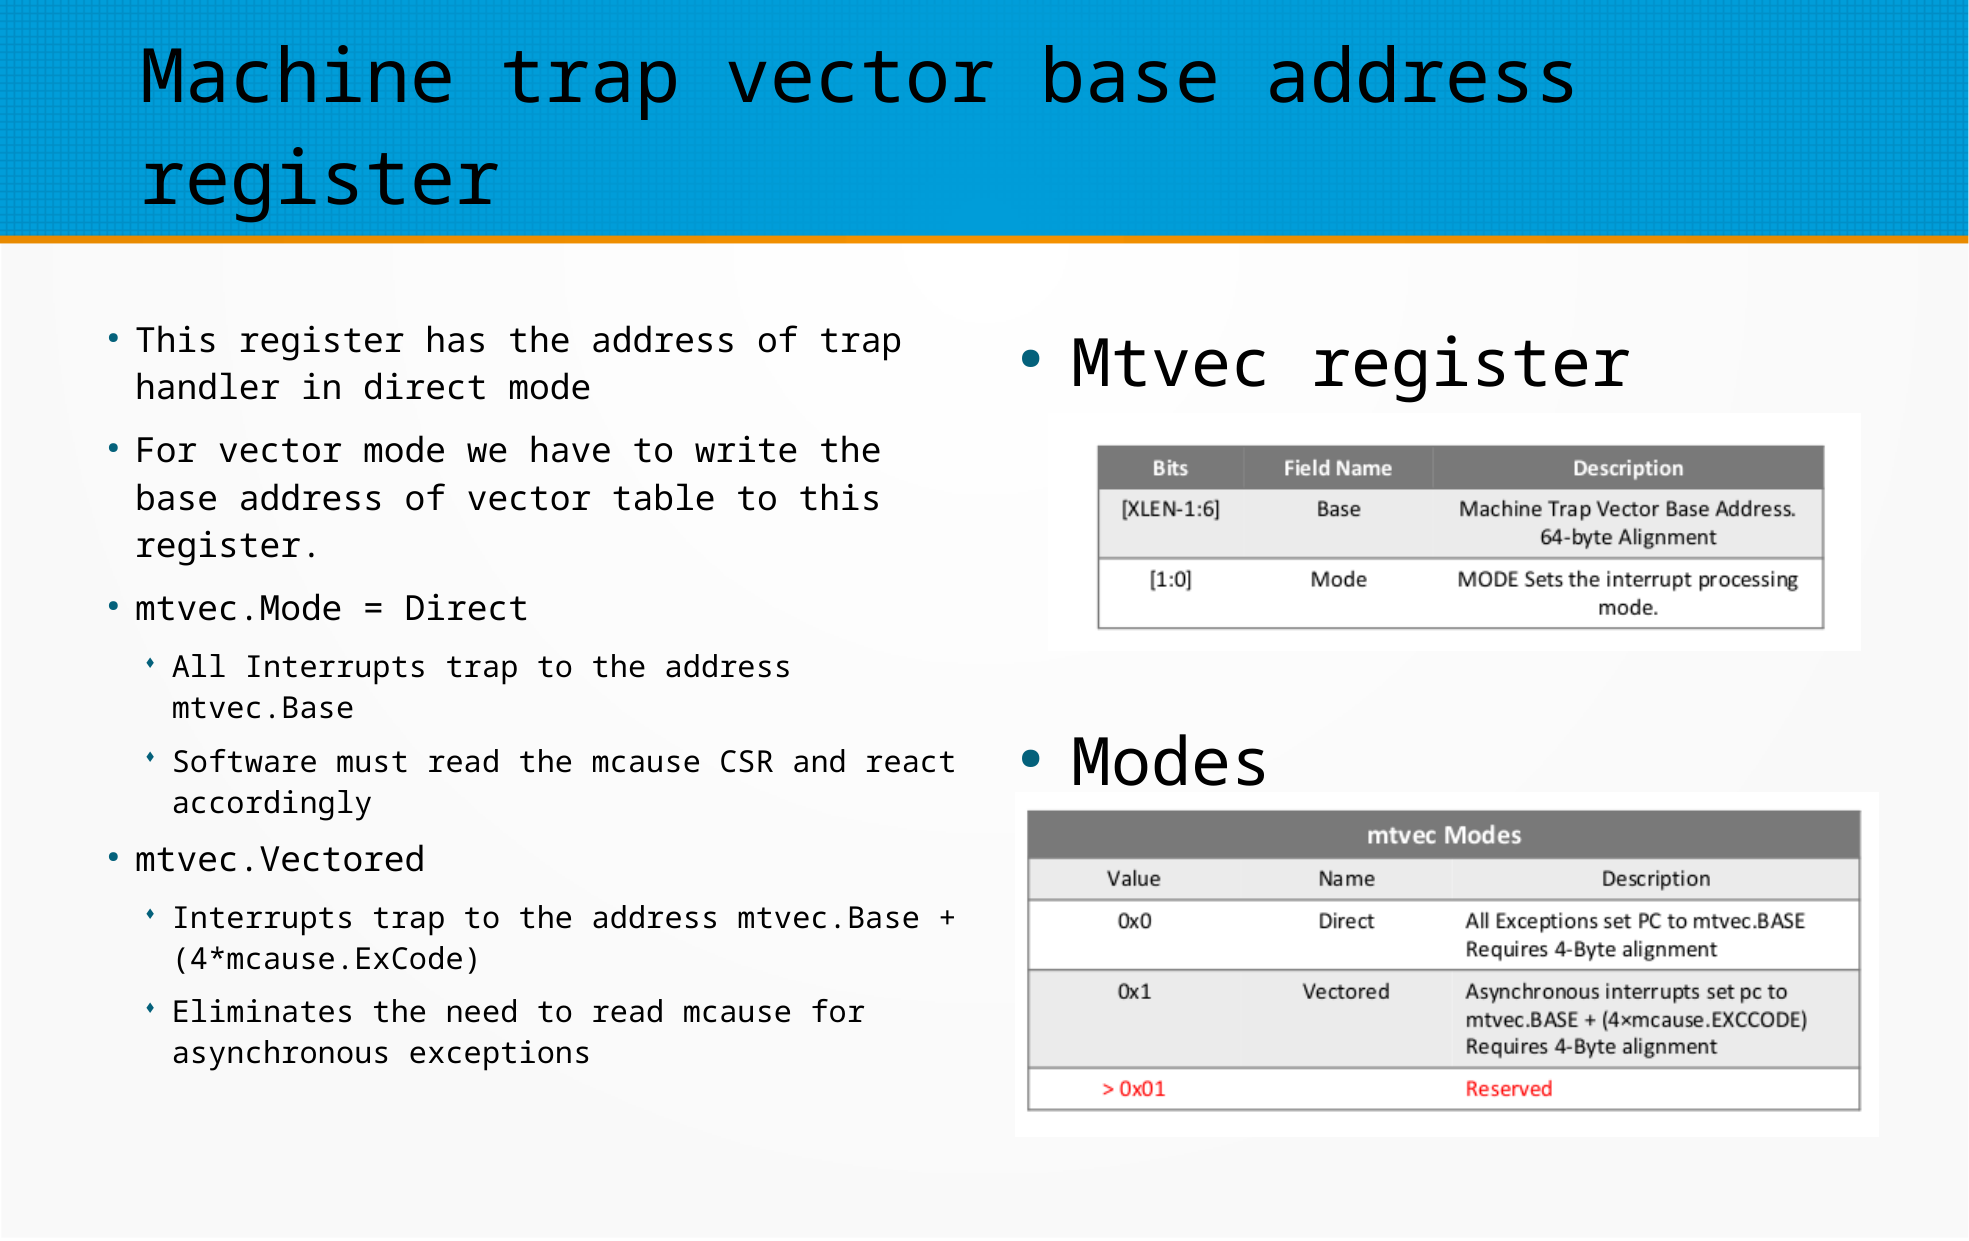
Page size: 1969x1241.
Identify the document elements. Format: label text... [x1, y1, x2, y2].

list Mtvec register [1001, 315, 1861, 680]
title Machine trap vector base address register [98, 19, 1870, 227]
list This register has the address of trap handler in direct mode For vector mode we have to write the base address of vector table to this register. mtvec.Mode = Direct All Interrupts trap to the address mtvec.Base Software must read the mcause CSR and react accordingly mtvec.Vectored Interrupts trap to the address mtvec.Base + (4*mcause.ExCode) Eliminates the need to read mcause for asynchronous exceptions [98, 315, 958, 1081]
list Modes [1001, 714, 1861, 1080]
picture [0, 236, 1969, 1241]
